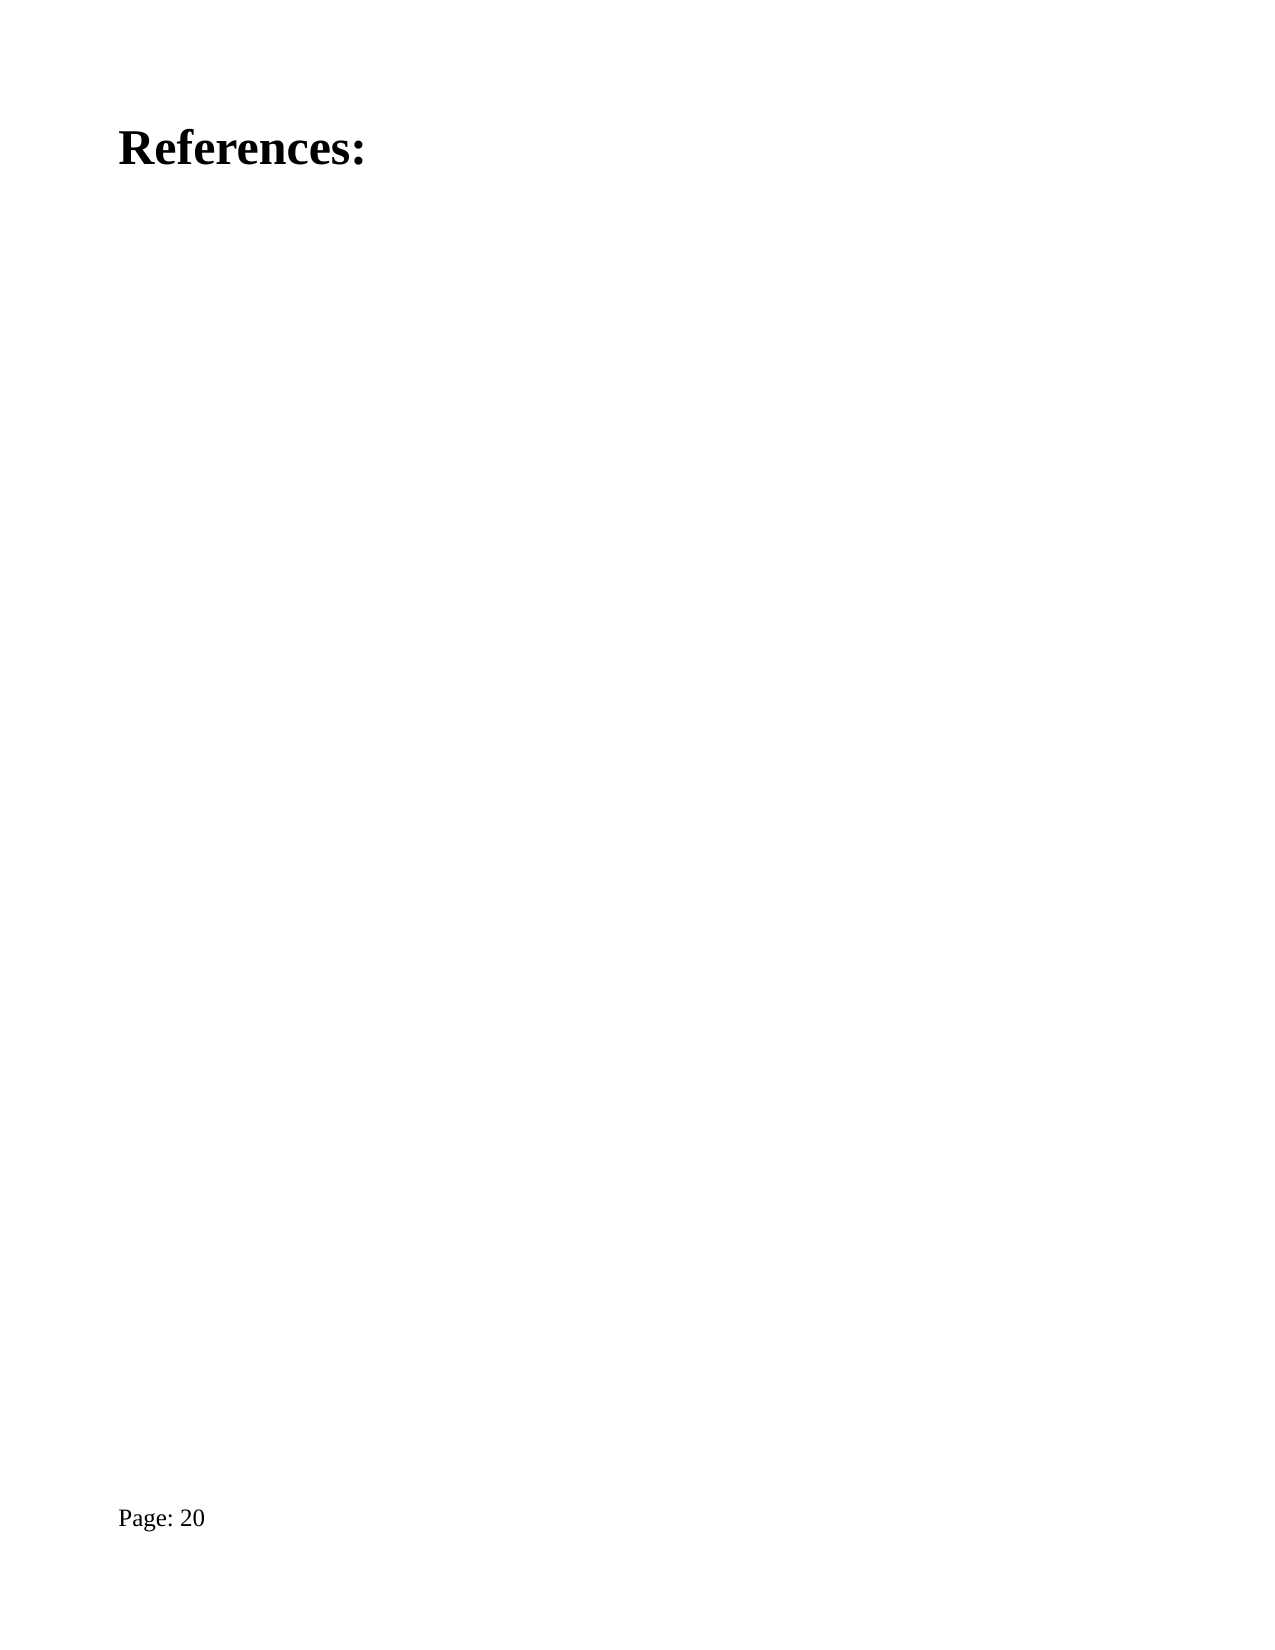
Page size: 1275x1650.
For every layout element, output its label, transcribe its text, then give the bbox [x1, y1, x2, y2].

subtitle References: [118, 118, 1157, 176]
